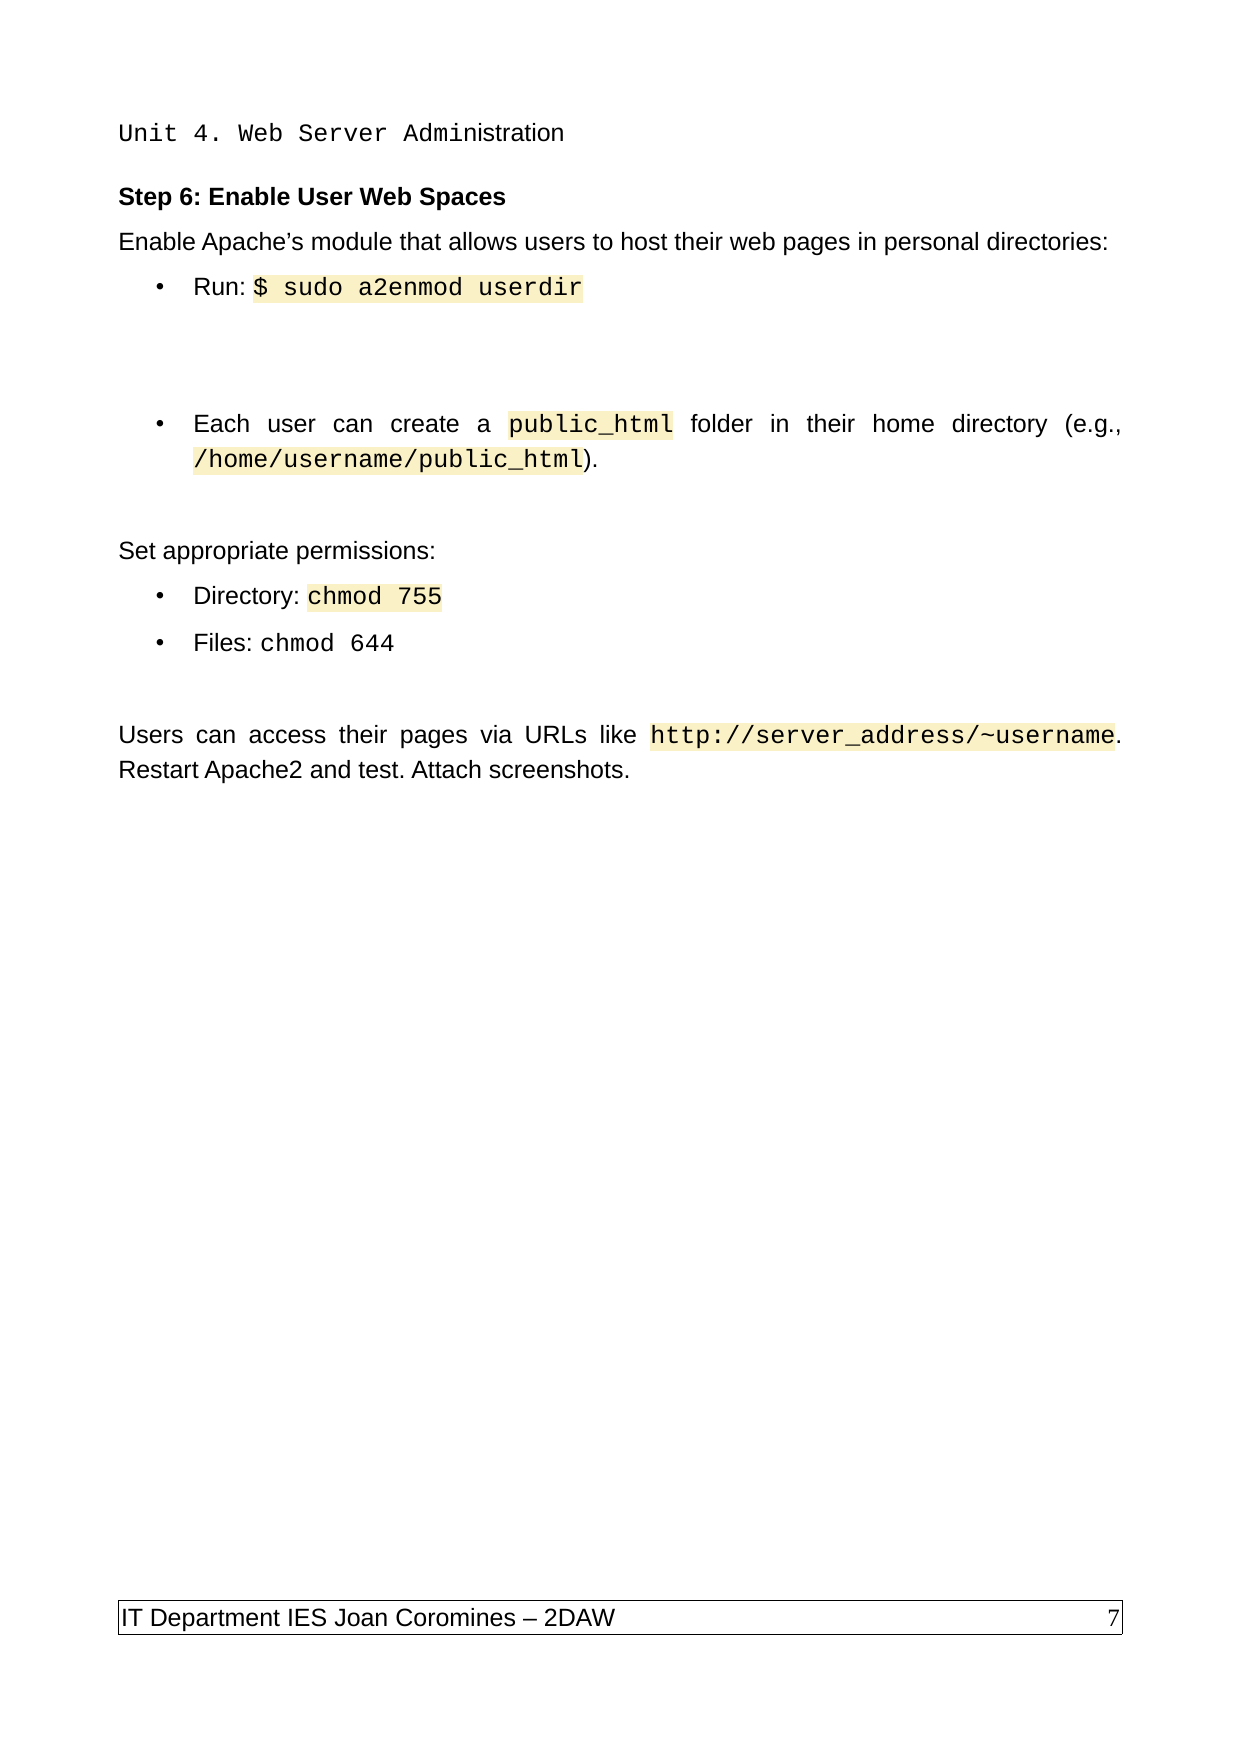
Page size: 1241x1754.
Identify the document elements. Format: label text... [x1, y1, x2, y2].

list Directory: chmod 755 [156, 581, 1122, 612]
text Step 6: Enable User Web Spaces [118, 182, 1122, 211]
list Each user can create a public_html folder in their home directory (e.g., /home/username/public_html). [156, 409, 1122, 475]
list Files: chmod 644 [156, 628, 1122, 659]
text Users can access their pages via URLs like http://server_address/~username. Restart Apache2 and test. Attach screenshots. [118, 720, 1122, 784]
text Enable Apache’s module that allows users to host their web pages in personal directories: [118, 227, 1122, 256]
list Run: $ sudo a2enmod userdir [156, 272, 1122, 303]
text Set appropriate permissions: [118, 536, 1122, 565]
